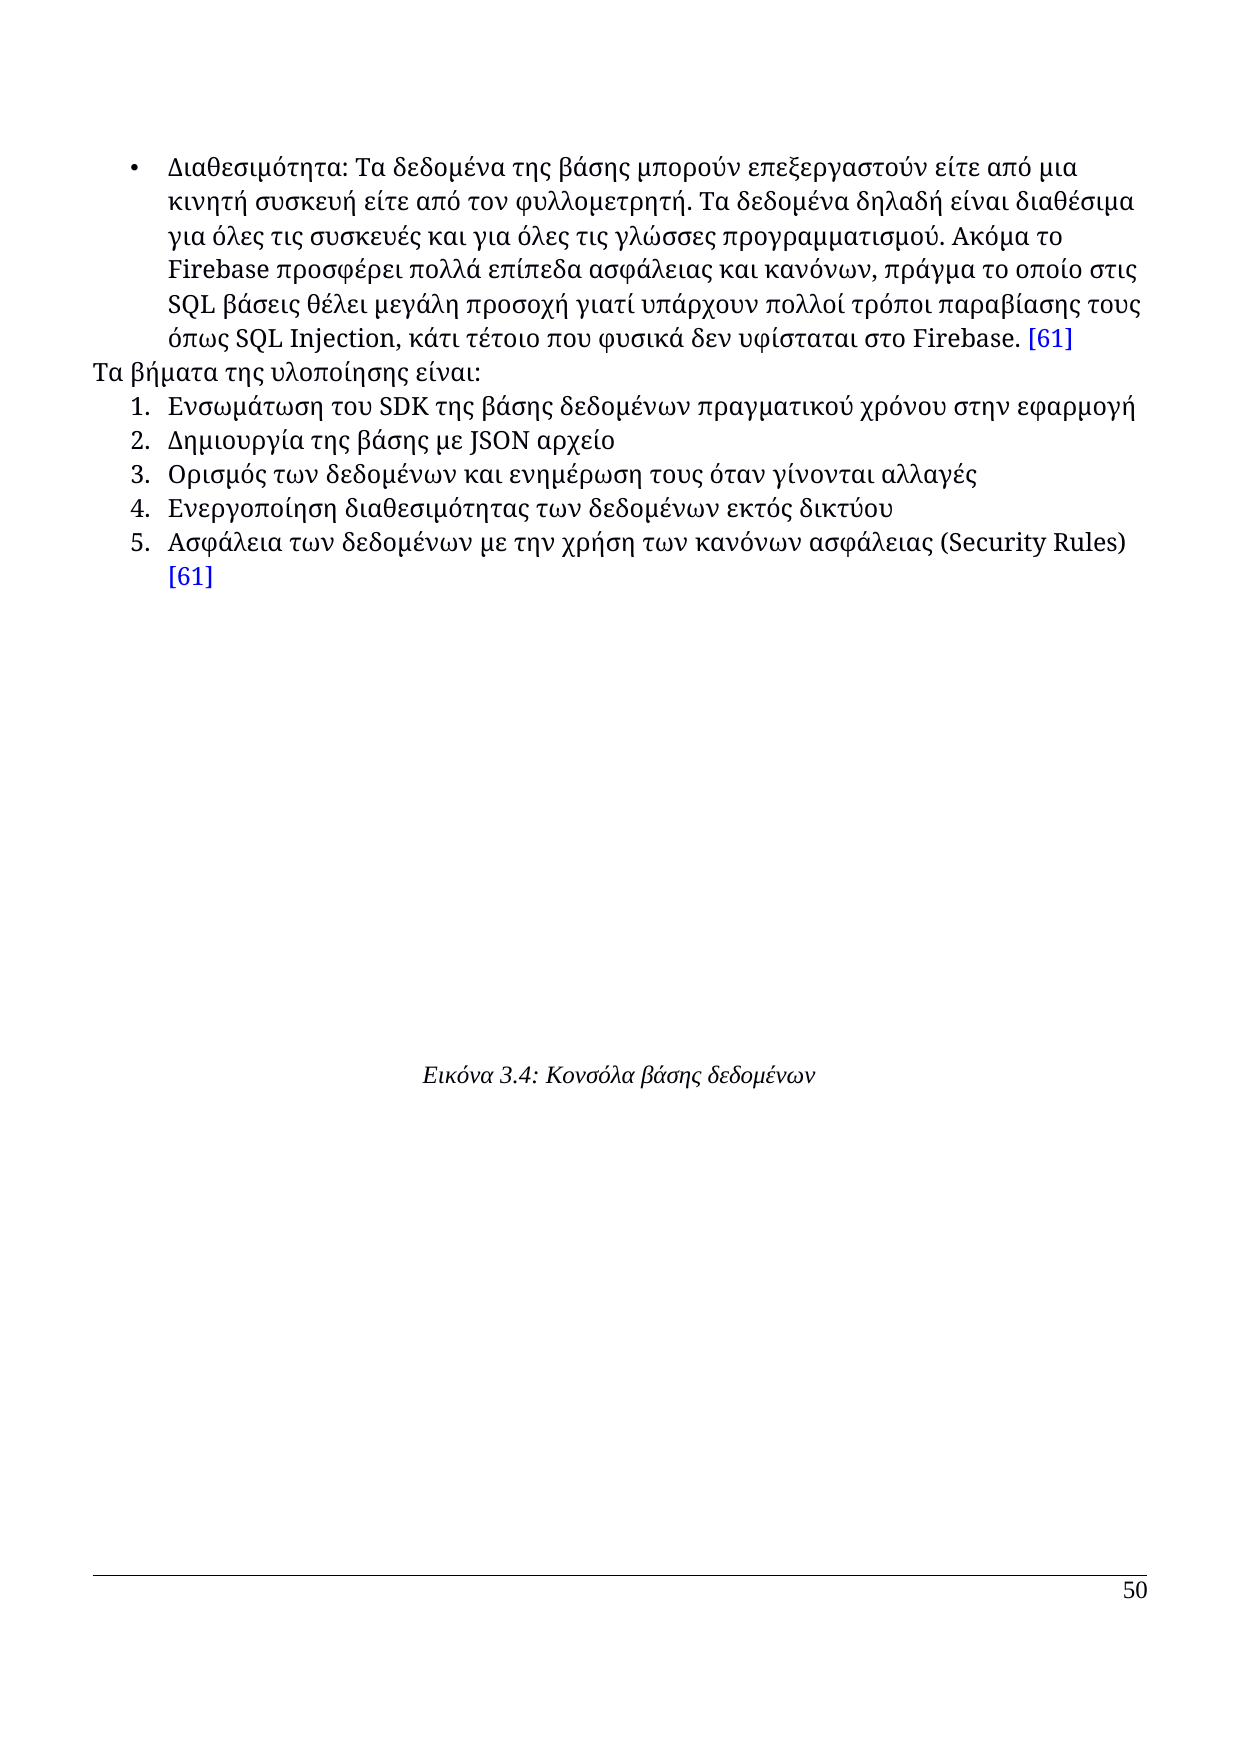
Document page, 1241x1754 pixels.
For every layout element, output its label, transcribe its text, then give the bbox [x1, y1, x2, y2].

list Ενσωμάτωση του SDK της βάσης δεδομένων πραγματικού χρόνου στην εφαρμογή [130, 388, 1147, 422]
list Δημιουργία της βάσης με JSON αρχείο [130, 422, 1147, 457]
list Ενεργοποίηση διαθεσιμότητας των δεδομένων εκτός δικτύου [130, 491, 1147, 525]
list Διαθεσιμότητα: Τα δεδομένα της βάσης μπορούν επεξεργαστούν είτε από μια κινητή συσκευή είτε από τον φυλλομετρητή. Τα δεδομένα δηλαδή είναι διαθέσιμα για όλες τις συσκευές και για όλες τις γλώσσες προγραμματισμού. Ακόμα το Firebase προσφέρει πολλά επίπεδα ασφάλειας και κανόνων, πράγμα το οποίο στις SQL βάσεις θέλει μεγάλη προσοχή γιατί υπάρχουν πολλοί τρόποι παραβίασης τους όπως SQL Injection, κάτι τέτοιο που φυσικά δεν υφίσταται στο Firebase. [61] [130, 150, 1147, 354]
list Ορισμός των δεδομένων και ενημέρωση τους όταν γίνονται αλλαγές [130, 457, 1147, 491]
text Εικόνα 3.4: Κονσόλα βάσης δεδομένων [390, 639, 850, 1089]
text Τα βήματα της υλοποίησης είναι: [93, 354, 1147, 388]
list Ασφάλεια των δεδομένων με την χρήση των κανόνων ασφάλειας (Security Rules) [61] [130, 525, 1147, 593]
